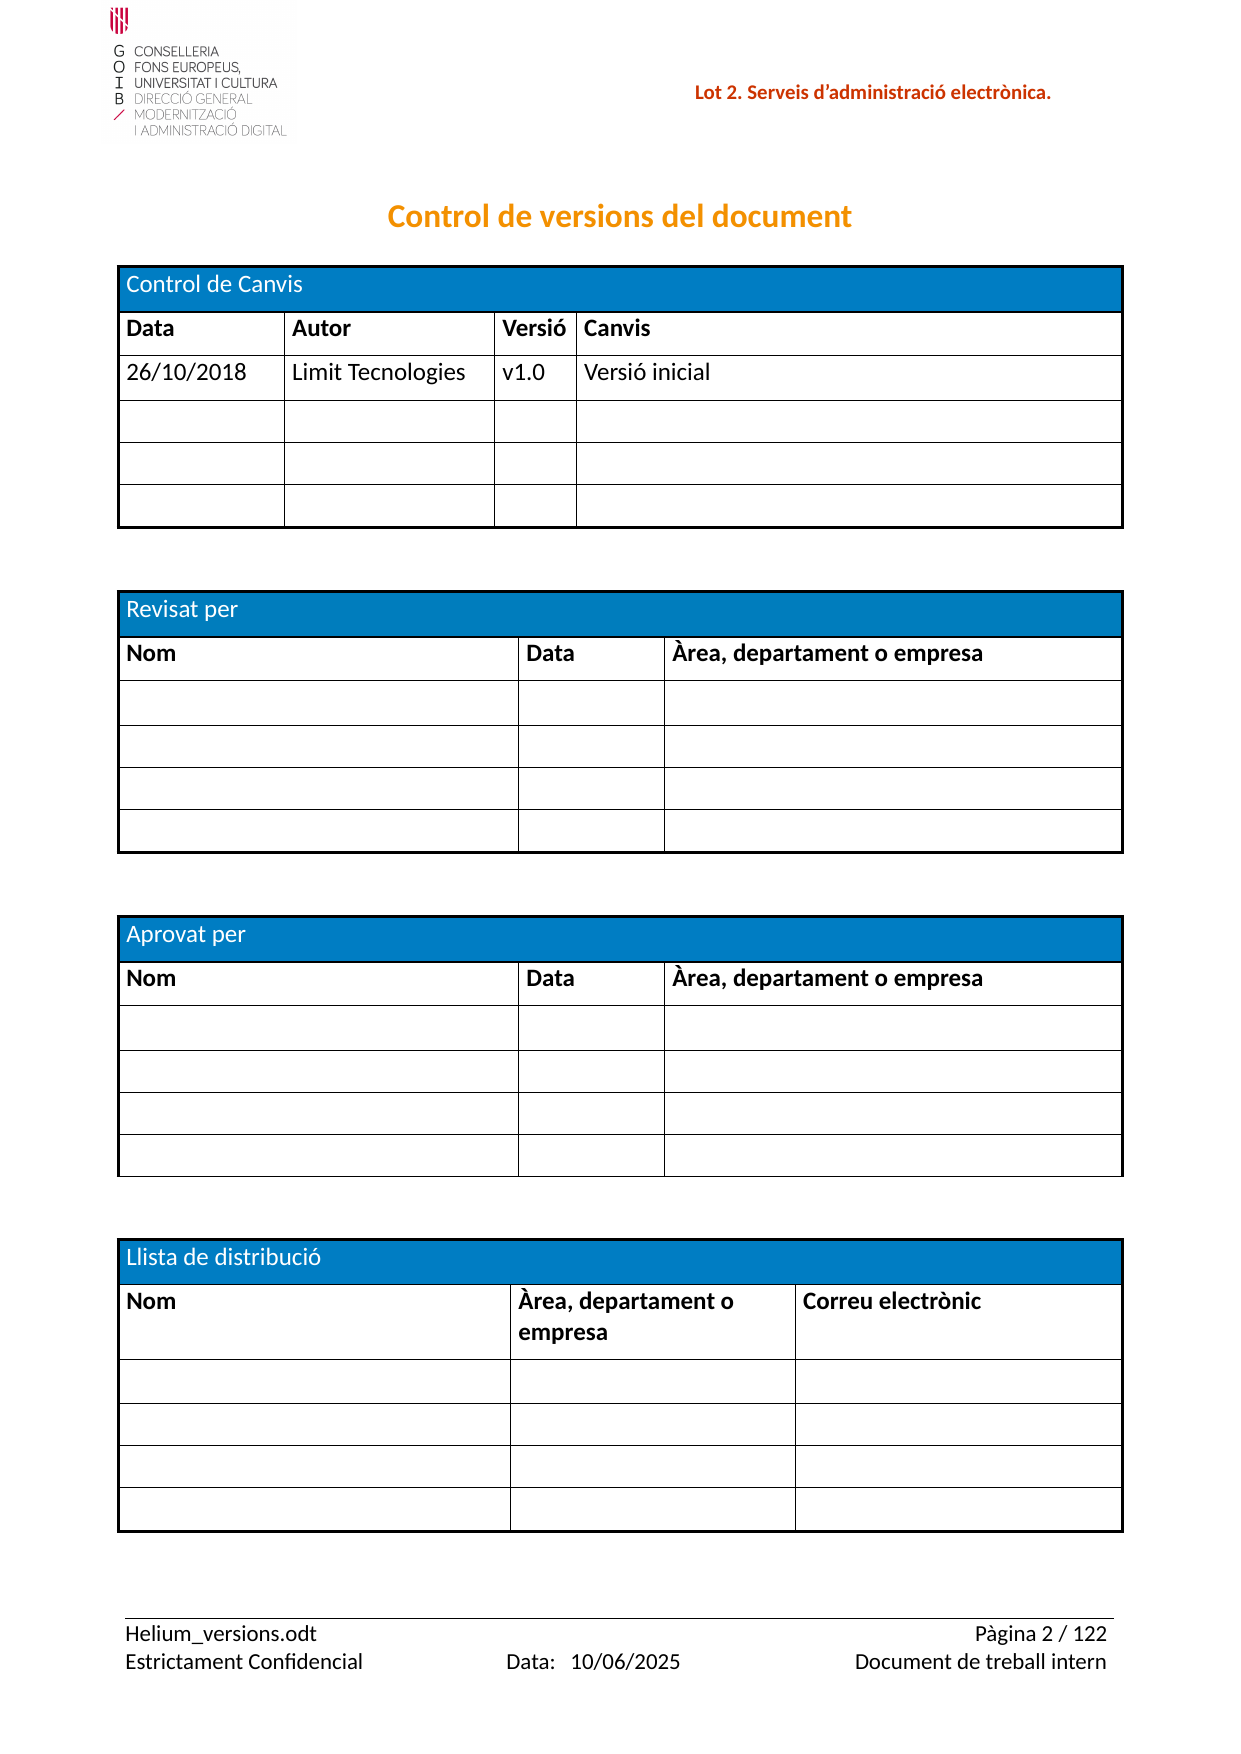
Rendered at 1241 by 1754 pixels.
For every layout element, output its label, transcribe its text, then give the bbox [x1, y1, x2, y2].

table_cell v1.0 [495, 356, 576, 399]
table_cell Canvis [577, 313, 1121, 355]
table_cell [511, 1488, 795, 1529]
table_cell [120, 1360, 510, 1403]
table_cell [665, 1051, 1121, 1092]
table_cell [577, 485, 1121, 526]
picture [100, 0, 297, 144]
table_cell [120, 1051, 518, 1092]
table_cell Versió [495, 313, 576, 355]
table_cell [511, 1360, 795, 1403]
table_cell [120, 1404, 510, 1445]
table_cell [511, 1404, 795, 1445]
table_cell [796, 1446, 1121, 1487]
subtitle Control de versions del document [118, 195, 1122, 236]
table_cell [519, 1006, 664, 1049]
table_cell Correu electrònic [796, 1285, 1121, 1359]
table_cell Autor [285, 313, 494, 355]
table_cell Data [120, 313, 284, 355]
table_cell [285, 485, 494, 526]
table_cell [519, 681, 664, 724]
table_cell [495, 443, 576, 484]
table_cell 26/10/2018 [120, 356, 284, 399]
table_cell [796, 1360, 1121, 1403]
table_header Revisat per [120, 593, 1121, 636]
table_cell [120, 1006, 518, 1049]
table_cell [577, 443, 1121, 484]
table_cell [120, 726, 518, 767]
table_cell [665, 681, 1121, 724]
table_header Aprovat per [120, 918, 1121, 961]
table_cell [120, 485, 284, 526]
table_cell [495, 401, 576, 442]
table_cell [120, 681, 518, 724]
table_cell Àrea, departament o empresa [511, 1285, 795, 1359]
table_cell [665, 1006, 1121, 1049]
table_cell [519, 768, 664, 809]
table_cell [120, 768, 518, 809]
table_cell Limit Tecnologies [285, 356, 494, 399]
table_cell Data [519, 963, 664, 1005]
table_cell Nom [120, 963, 518, 1005]
table_cell [665, 768, 1121, 809]
table_cell [511, 1446, 795, 1487]
table_cell Àrea, departament o empresa [665, 638, 1121, 680]
table_cell [120, 443, 284, 484]
table_header Control de Canvis [120, 268, 1121, 311]
table_cell [120, 1446, 510, 1487]
table_cell Àrea, departament o empresa [665, 963, 1121, 1005]
table_cell [495, 485, 576, 526]
table_cell [120, 1488, 510, 1529]
table_cell Nom [120, 1285, 510, 1359]
table_cell [120, 810, 518, 851]
table_cell Versió inicial [577, 356, 1121, 399]
table_cell [519, 810, 664, 851]
table_cell [665, 1135, 1121, 1176]
table_cell [665, 810, 1121, 851]
table_cell [796, 1404, 1121, 1445]
table_header Llista de distribució [120, 1241, 1121, 1284]
table_cell Nom [120, 638, 518, 680]
table_cell [120, 1093, 518, 1134]
table_cell [285, 443, 494, 484]
table_cell Data [519, 638, 664, 680]
table_cell [796, 1488, 1121, 1529]
table_cell [577, 401, 1121, 442]
table_cell [519, 1135, 664, 1176]
table_cell [519, 1093, 664, 1134]
table_cell [519, 1051, 664, 1092]
table_cell [519, 726, 664, 767]
table_cell [665, 726, 1121, 767]
table_cell [665, 1093, 1121, 1134]
table_cell [285, 401, 494, 442]
table_cell [120, 1135, 518, 1176]
table_cell [120, 401, 284, 442]
